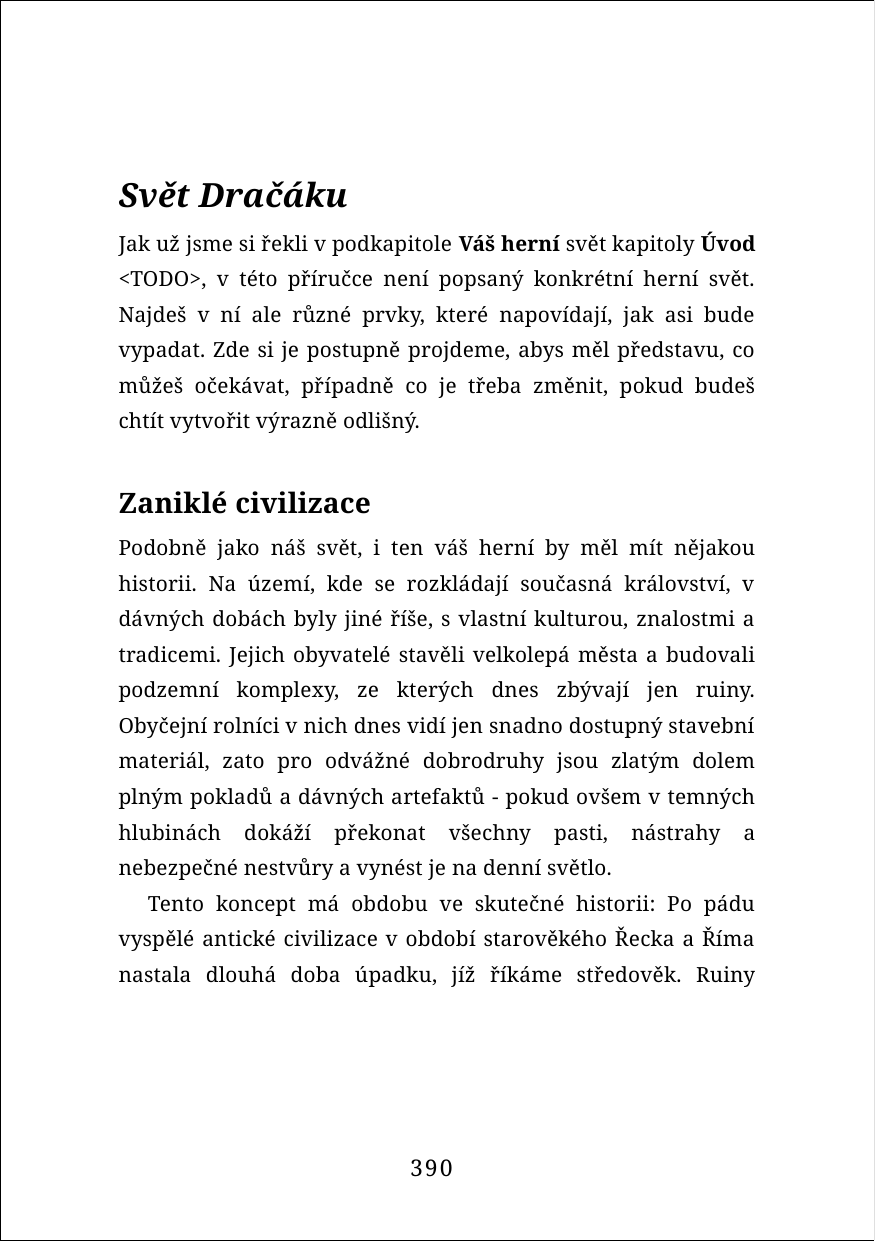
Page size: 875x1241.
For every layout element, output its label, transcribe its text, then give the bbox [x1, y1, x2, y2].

subtitle Svět Dračáku [118, 172, 756, 217]
subtitle Zaniklé civilizace [118, 483, 756, 522]
text Jak už jsme si řekli v podkapitole Váš herní svět kapitoly Úvod <TODO>, v této příručce není popsaný konkrétní herní svět. Najdeš v ní ale různé prvky, které napovídají, jak asi bude vypadat. Zde si je postupně projdeme, abys měl představu, co můžeš očekávat, případně co je třeba změnit, pokud budeš chtít vytvořit výrazně odlišný. [118, 229, 756, 435]
text Podobně jako náš svět, i ten váš herní by měl mít nějakou historii. Na území, kde se rozkládají současná království, v dávných dobách byly jiné říše, s vlastní kulturou, znalostmi a tradicemi. Jejich obyvatelé stavěli velkolepá města a budovali podzemní komplexy, ze kterých dnes zbývají jen ruiny. Obyčejní rolníci v nich dnes vidí jen snadno dostupný stavební materiál, zato pro odvážné dobrodruhy jsou zlatým dolem plným pokladů a dávných artefaktů - pokud ovšem v temných hlubinách dokáží překonat všechny pasti, nástrahy a nebezpečné nestvůry a vynést je na denní světlo. Tento koncept má obdobu ve skutečné historii: Po pádu vyspělé antické civilizace v období starověkého Řecka a Říma nastala dlouhá doba úpadku, jíž říkáme středověk. Ruiny [118, 533, 756, 988]
